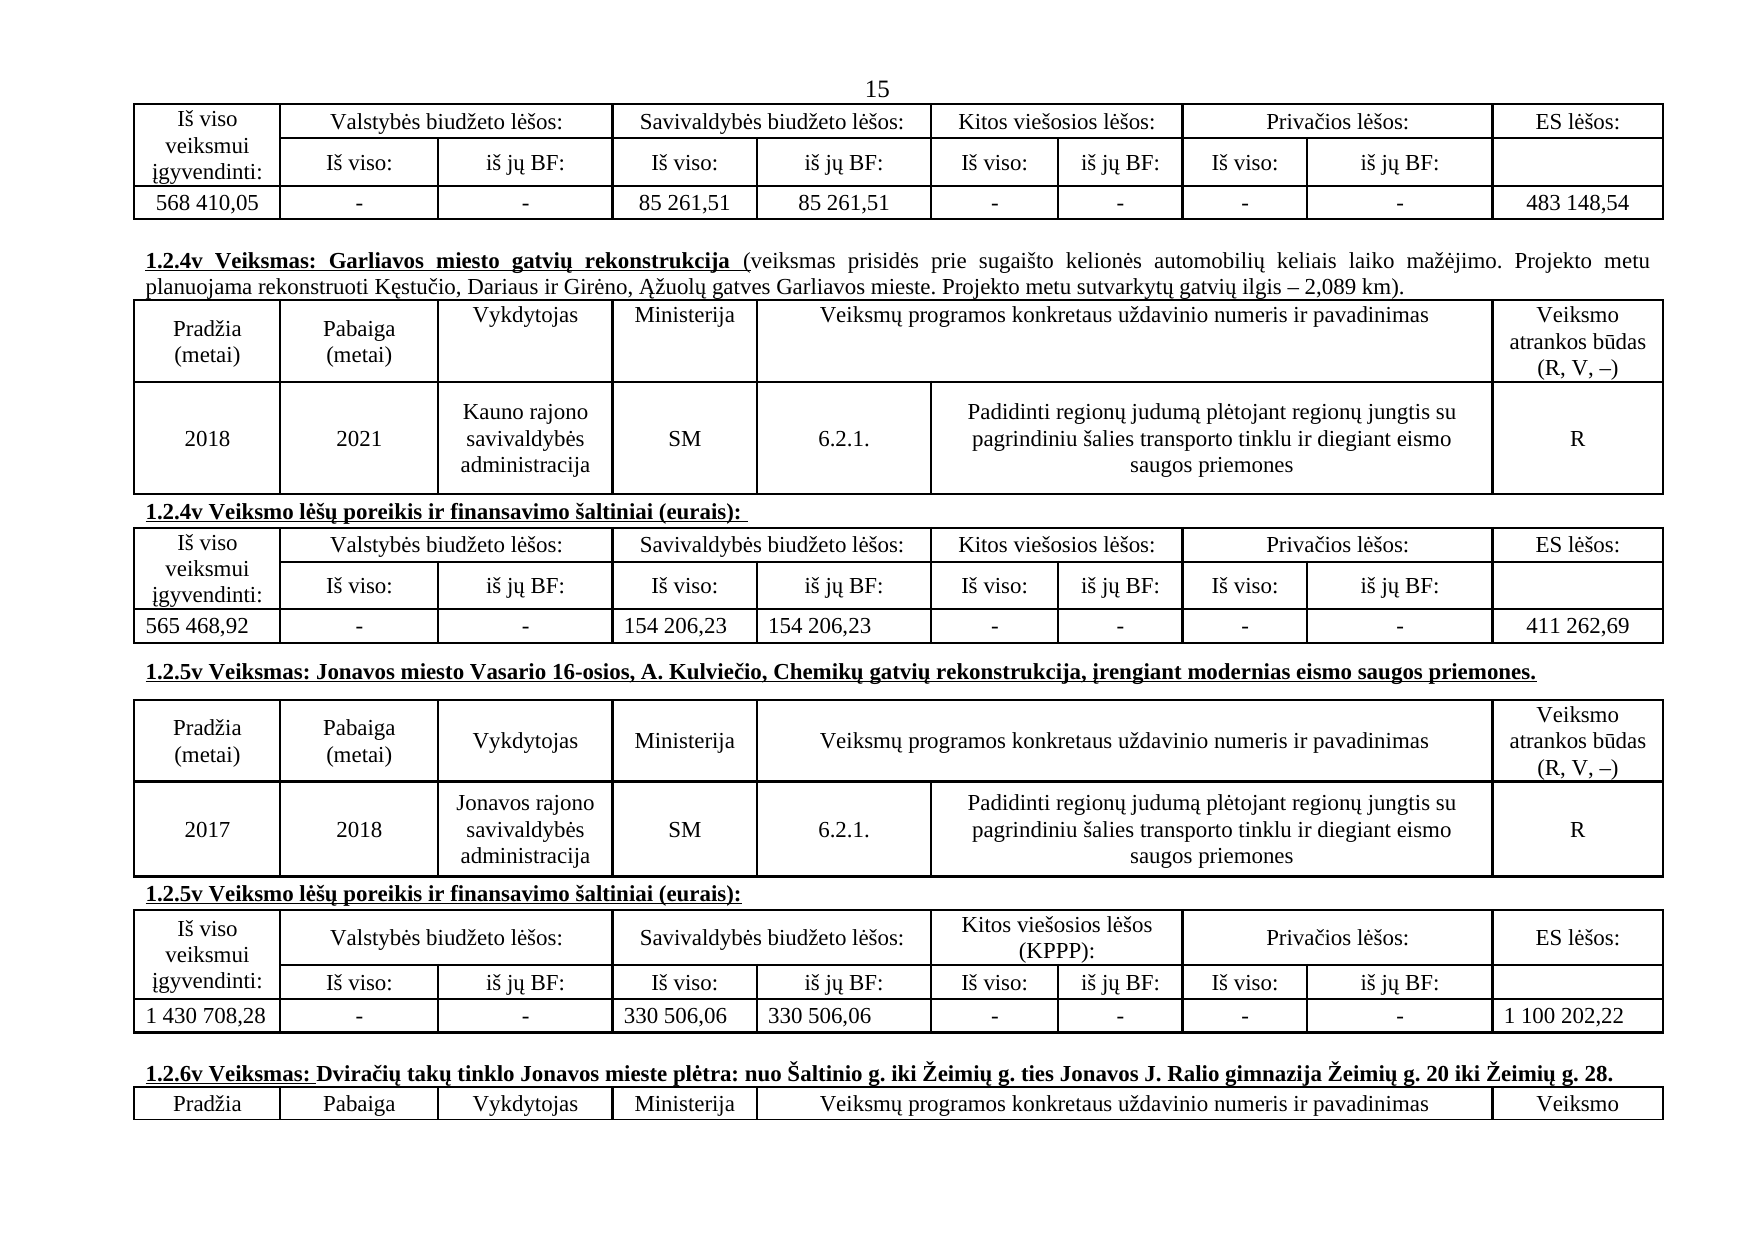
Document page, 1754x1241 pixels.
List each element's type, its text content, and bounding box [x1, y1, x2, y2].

table_cell - [1184, 1000, 1306, 1031]
table_cell iš jų BF: [1059, 966, 1181, 998]
table_cell Kitos viešosios lėšos (KPPP): [932, 911, 1181, 964]
table_cell 154 206,23 [758, 610, 930, 642]
table_cell iš jų BF: [1059, 563, 1181, 608]
table_cell [1494, 966, 1662, 998]
table_cell [128, 493, 134, 527]
table_cell Valstybės biudžeto lėšos: [281, 105, 611, 137]
table_cell Iš viso: [281, 139, 437, 184]
table_cell Jonavos rajono savivaldybės administracija [439, 783, 611, 875]
table_cell - [439, 1000, 611, 1031]
table_cell [1664, 381, 1692, 493]
table_cell [128, 699, 133, 780]
table_cell [1664, 103, 1692, 137]
table_cell Veiksmų programos konkretaus uždavinio numeris ir pavadinimas [758, 301, 1491, 381]
table_cell - [932, 610, 1057, 642]
table_cell [1664, 780, 1692, 875]
table_cell Iš viso: [1184, 966, 1306, 998]
table_cell Privačios lėšos: [1184, 911, 1491, 964]
table_cell - [1308, 610, 1491, 642]
table_cell - [1308, 187, 1491, 218]
table_cell [1663, 218, 1692, 299]
table_cell 330 506,06 [758, 1000, 930, 1031]
table_cell [128, 381, 133, 493]
table_cell Padidinti regionų judumą plėtojant regionų jungtis su pagrindiniu šalies transporto tinklu ir diegiant eismo saugos priemones [932, 383, 1491, 493]
table_cell [1664, 185, 1692, 218]
table_cell 568 410,05 [135, 187, 279, 218]
table_cell [128, 1031, 134, 1086]
table_cell iš jų BF: [1059, 139, 1181, 184]
table_cell 154 206,23 [614, 610, 756, 642]
table_cell Kitos viešosios lėšos: [932, 105, 1181, 137]
table_cell 1.2.5v Veiksmas: Jonavos miesto Vasario 16-osios, A. Kulviečio, Chemikų gatvių rekonstrukcija, įrengiant modernias eismo saugos priemones. [134, 644, 1663, 699]
table_cell R [1494, 783, 1662, 875]
table_cell Kauno rajono savivaldybės administracija [439, 383, 611, 493]
table_cell 1 430 708,28 [135, 1000, 279, 1031]
table_cell Pradžia (metai) [135, 701, 279, 780]
table_cell [1664, 137, 1692, 184]
table_cell iš jų BF: [439, 563, 611, 608]
table_cell - [1059, 610, 1181, 642]
table_cell [128, 780, 133, 875]
table_cell Vykdytojas [439, 1088, 611, 1119]
table_cell 1.2.5v Veiksmo lėšų poreikis ir finansavimo šaltiniai (eurais): [134, 878, 1663, 909]
table_cell 1.2.6v Veiksmas: Dviračių takų tinklo Jonavos mieste plėtra: nuo Šaltinio g. iki Žeimių g. ties Jonavos J. Ralio gimnazija Žeimių g. 20 iki Žeimių g. 28. [134, 1034, 1663, 1086]
table_cell Iš viso: [932, 139, 1057, 184]
table_cell Kitos viešosios lėšos: [932, 529, 1181, 561]
table_cell [1663, 642, 1692, 699]
table_cell [1663, 493, 1692, 527]
table_cell Pradžia [135, 1088, 279, 1119]
table_cell Iš viso veiksmui įgyvendinti: [135, 105, 279, 184]
table_cell iš jų BF: [1308, 966, 1491, 998]
table_cell Privačios lėšos: [1184, 105, 1491, 137]
table_cell - [439, 610, 611, 642]
table_cell - [439, 187, 611, 218]
table_cell iš jų BF: [439, 139, 611, 184]
table_cell 483 148,54 [1494, 187, 1662, 218]
table_cell [128, 964, 133, 998]
table_cell - [1184, 187, 1306, 218]
table_cell Veiksmų programos konkretaus uždavinio numeris ir pavadinimas [758, 701, 1491, 780]
table_cell Pabaiga (metai) [281, 301, 437, 381]
table_cell ES lėšos: [1494, 529, 1662, 561]
table_cell [1664, 699, 1692, 780]
table_cell Iš viso: [281, 966, 437, 998]
table_cell [128, 998, 133, 1031]
table_cell [1494, 563, 1662, 608]
table_cell - [1184, 610, 1306, 642]
table_cell Iš viso: [1184, 139, 1306, 184]
table_cell Veiksmo [1494, 1088, 1662, 1119]
table_cell iš jų BF: [758, 966, 930, 998]
table_cell Iš viso veiksmui įgyvendinti: [135, 911, 279, 998]
table_cell - [281, 187, 437, 218]
table_cell [128, 218, 134, 299]
table_cell Veiksmų programos konkretaus uždavinio numeris ir pavadinimas [758, 1088, 1491, 1119]
table_cell Pabaiga (metai) [281, 701, 437, 780]
table_cell Ministerija [614, 1088, 756, 1119]
table_cell - [1059, 1000, 1181, 1031]
table_cell [1664, 608, 1692, 642]
table_cell Ministerija [614, 701, 756, 780]
table_cell [1664, 527, 1692, 561]
table_cell iš jų BF: [1308, 563, 1491, 608]
table_cell Vykdytojas [439, 701, 611, 780]
table_cell 565 468,92 [135, 610, 279, 642]
table_cell Valstybės biudžeto lėšos: [281, 529, 611, 561]
table_cell [1494, 139, 1662, 184]
table_cell iš jų BF: [439, 966, 611, 998]
table_cell Ministerija [614, 301, 756, 381]
table_cell iš jų BF: [758, 563, 930, 608]
table_cell 85 261,51 [614, 187, 756, 218]
table_cell [128, 561, 133, 608]
table_cell Iš viso: [281, 563, 437, 608]
table_cell 2017 [135, 783, 279, 875]
table_cell - [1308, 1000, 1491, 1031]
table_cell - [932, 187, 1057, 218]
table_cell [128, 608, 133, 642]
table_cell [1664, 998, 1692, 1031]
table_cell Iš viso: [932, 966, 1057, 998]
table_cell SM [614, 783, 756, 875]
table_cell R [1494, 383, 1662, 493]
table_cell [128, 299, 133, 381]
table_cell Padidinti regionų judumą plėtojant regionų jungtis su pagrindiniu šalies transporto tinklu ir diegiant eismo saugos priemones [932, 783, 1491, 875]
table_cell iš jų BF: [1308, 139, 1491, 184]
table_cell Pabaiga [281, 1088, 437, 1119]
table_cell Savivaldybės biudžeto lėšos: [614, 911, 930, 964]
table_cell [128, 909, 133, 964]
table_cell [128, 875, 134, 909]
table_cell 85 261,51 [758, 187, 930, 218]
table_cell 330 506,06 [614, 1000, 756, 1031]
table_cell [1664, 299, 1692, 381]
table_cell Veiksmo atrankos būdas (R, V, –) [1494, 301, 1662, 381]
table_cell Savivaldybės biudžeto lėšos: [614, 105, 930, 137]
table_cell Iš viso: [614, 139, 756, 184]
table_cell [1663, 1031, 1692, 1086]
table_cell ES lėšos: [1494, 105, 1662, 137]
table_cell iš jų BF: [758, 139, 930, 184]
table_cell ES lėšos: [1494, 911, 1662, 964]
table_cell - [1059, 187, 1181, 218]
table_cell 1.2.4v Veiksmo lėšų poreikis ir finansavimo šaltiniai (eurais): [134, 495, 1663, 527]
table_cell - [932, 1000, 1057, 1031]
table_cell - [281, 610, 437, 642]
table_cell [128, 137, 133, 184]
table_cell Iš viso: [1184, 563, 1306, 608]
table_cell 1 100 202,22 [1494, 1000, 1662, 1031]
table_cell Savivaldybės biudžeto lėšos: [614, 529, 930, 561]
table_cell [1664, 909, 1692, 964]
table_cell Pradžia (metai) [135, 301, 279, 381]
table_cell 1.2.4v Veiksmas: Garliavos miesto gatvių rekonstrukcija (veiksmas prisidės prie sugaišto kelionės automobilių keliais laiko mažėjimo. Projekto metu planuojama rekonstruoti Kęstučio, Dariaus ir Girėno, Ąžuolų gatves Garliavos mieste. Projekto metu sutvarkytų gatvių ilgis – 2,089 km). [134, 220, 1663, 299]
table_cell [128, 527, 133, 561]
table_cell Privačios lėšos: [1184, 529, 1491, 561]
table_cell [1664, 964, 1692, 998]
table_cell Iš viso veiksmui įgyvendinti: [135, 529, 279, 608]
table_cell [1664, 1086, 1692, 1119]
table_cell Iš viso: [614, 563, 756, 608]
table_cell [128, 1086, 133, 1119]
table_cell Iš viso: [614, 966, 756, 998]
table_cell Vykdytojas [439, 301, 611, 381]
table_cell 2018 [281, 783, 437, 875]
table_cell [1663, 875, 1692, 909]
table_cell [128, 642, 134, 699]
table_cell - [281, 1000, 437, 1031]
table_cell 2021 [281, 383, 437, 493]
table_cell Iš viso: [932, 563, 1057, 608]
table_cell Veiksmo atrankos būdas (R, V, –) [1494, 701, 1662, 780]
table_cell [128, 185, 133, 218]
table_cell 411 262,69 [1494, 610, 1662, 642]
table_cell 6.2.1. [758, 383, 930, 493]
table_cell 2018 [135, 383, 279, 493]
table_cell Valstybės biudžeto lėšos: [281, 911, 611, 964]
table_cell SM [614, 383, 756, 493]
table_cell 6.2.1. [758, 783, 930, 875]
table_cell [128, 103, 133, 137]
table_cell [1664, 561, 1692, 608]
